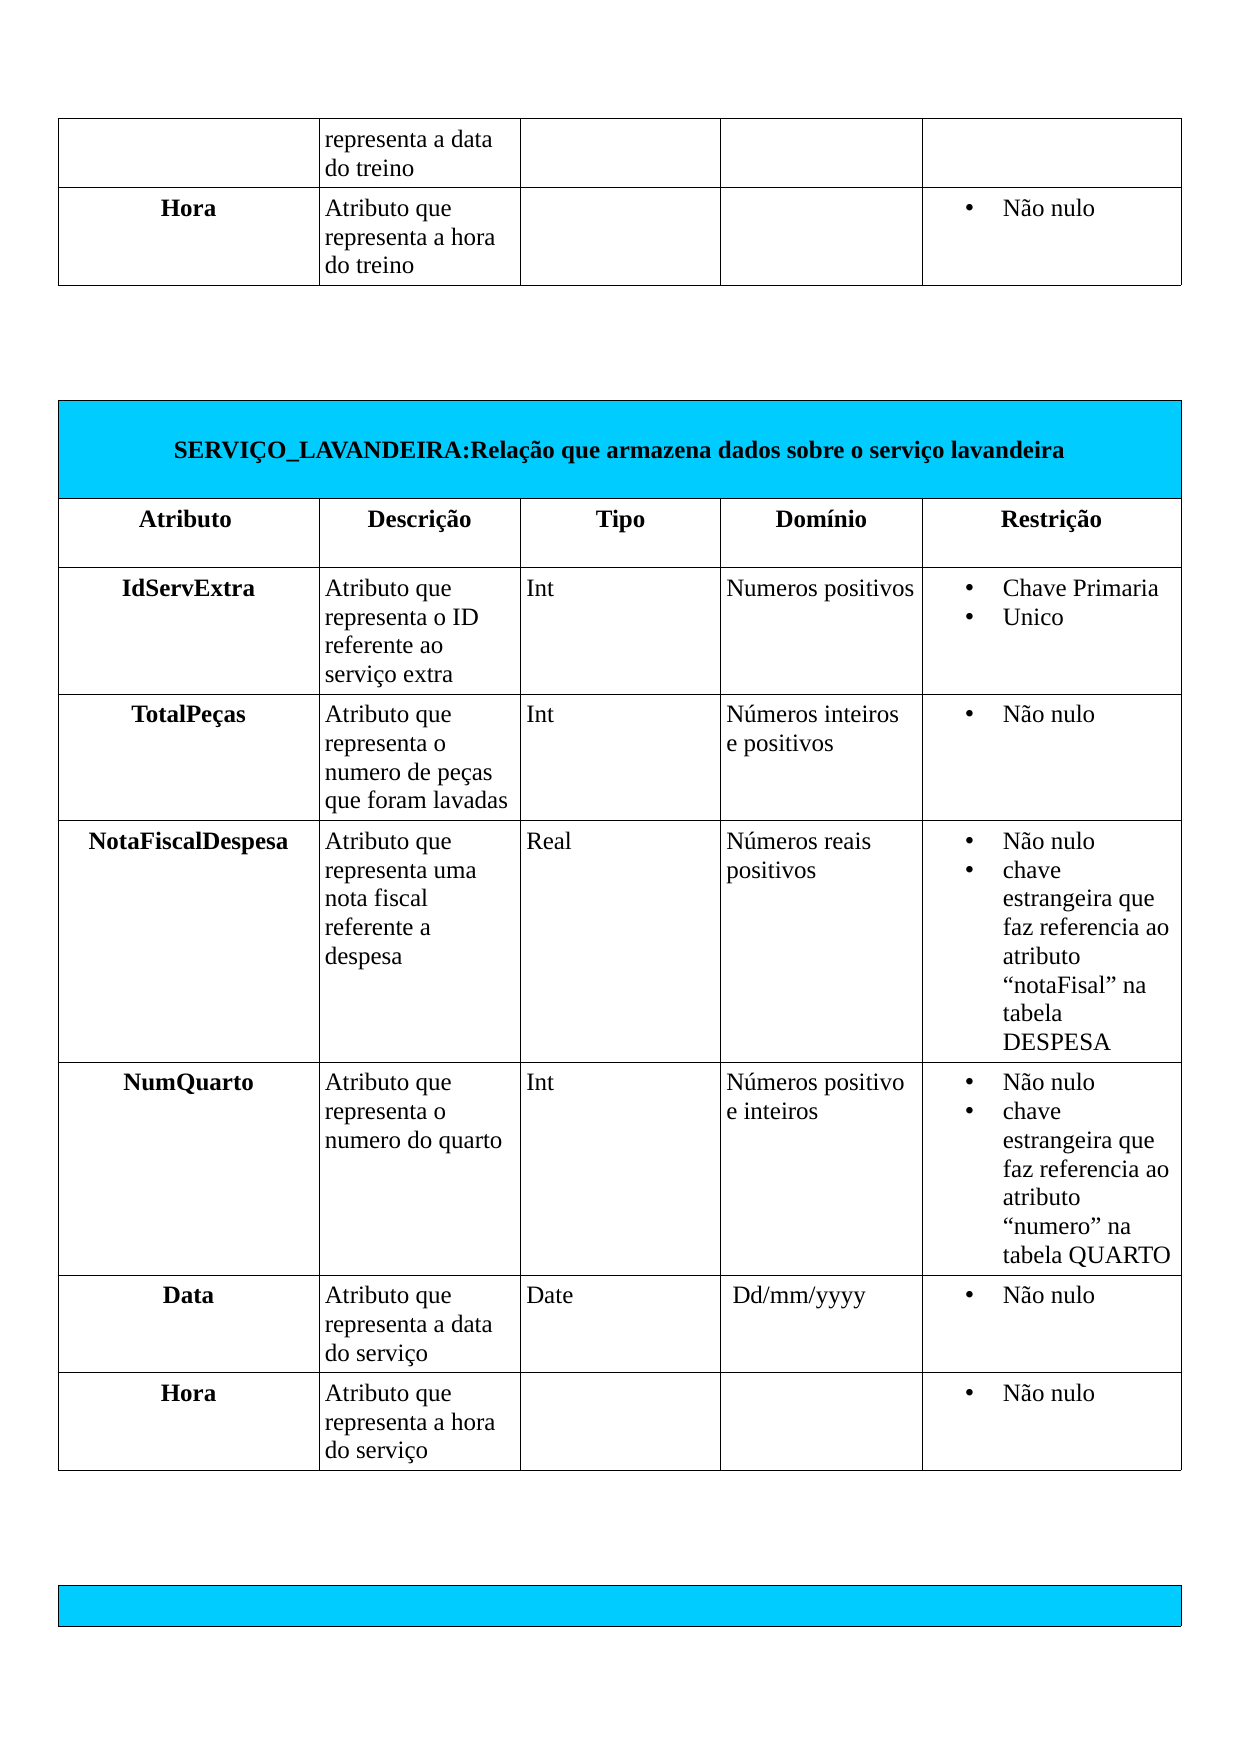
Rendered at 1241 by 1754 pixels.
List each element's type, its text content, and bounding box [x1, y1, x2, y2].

table_cell Atributo [59, 499, 319, 567]
table_cell NotaFiscalDespesa [59, 821, 319, 1062]
table_cell Não nulo [923, 1276, 1181, 1372]
table_cell Não nulo [923, 1373, 1181, 1470]
table_cell Numeros positivos [721, 568, 922, 693]
table_cell Int [521, 1063, 720, 1274]
table_cell Números reais positivos [721, 821, 922, 1062]
table_cell [923, 119, 1181, 187]
table_cell Restrição [923, 499, 1181, 567]
table_header SERVIÇO_LAVANDEIRA:Relação que armazena dados sobre o serviço lavandeira [59, 401, 1181, 498]
table_cell Atributo que representa a hora do treino [320, 188, 520, 285]
table_cell Não nulo chave estrangeira que faz referencia ao atributo “numero” na tabela QUARTO [923, 1063, 1181, 1274]
table_cell Números positivo e inteiros [721, 1063, 922, 1274]
table_cell NumQuarto [59, 1063, 319, 1274]
table_cell Atributo que representa o numero de peças que foram lavadas [320, 695, 520, 820]
table_cell Domínio [721, 499, 922, 567]
table_cell Int [521, 568, 720, 693]
table_cell TotalPeças [59, 695, 319, 820]
table_cell Real [521, 821, 720, 1062]
table_cell [721, 188, 922, 285]
table_cell Int [521, 695, 720, 820]
table_cell Atributo que representa o numero do quarto [320, 1063, 520, 1274]
table_cell Não nulo chave estrangeira que faz referencia ao atributo “notaFisal” na tabela DESPESA [923, 821, 1181, 1062]
table_cell Tipo [521, 499, 720, 567]
table_cell Atributo que representa a hora do serviço [320, 1373, 520, 1470]
table_cell Atributo que representa uma nota fiscal referente a despesa [320, 821, 520, 1062]
table_cell [521, 1373, 720, 1470]
table_cell Atributo que representa a data do serviço [320, 1276, 520, 1372]
table_cell Hora [59, 188, 319, 285]
table_cell Atributo que representa o ID referente ao serviço extra [320, 568, 520, 693]
table_cell [521, 119, 720, 187]
table_cell Dd/mm/yyyy [721, 1276, 922, 1372]
table_cell Números inteiros e positivos [721, 695, 922, 820]
table_cell Data [59, 1276, 319, 1372]
table_cell Não nulo [923, 695, 1181, 820]
table_cell IdServExtra [59, 568, 319, 693]
table_cell [721, 1373, 922, 1470]
table_cell Date [521, 1276, 720, 1372]
table_cell Não nulo [923, 188, 1181, 285]
table_cell Descrição [320, 499, 520, 567]
table_cell [59, 119, 319, 187]
table_header [59, 1586, 1181, 1626]
table_cell [721, 119, 922, 187]
table_cell representa a data do treino [320, 119, 520, 187]
table_cell Chave Primaria Unico [923, 568, 1181, 693]
table_cell [521, 188, 720, 285]
table_cell Hora [59, 1373, 319, 1470]
